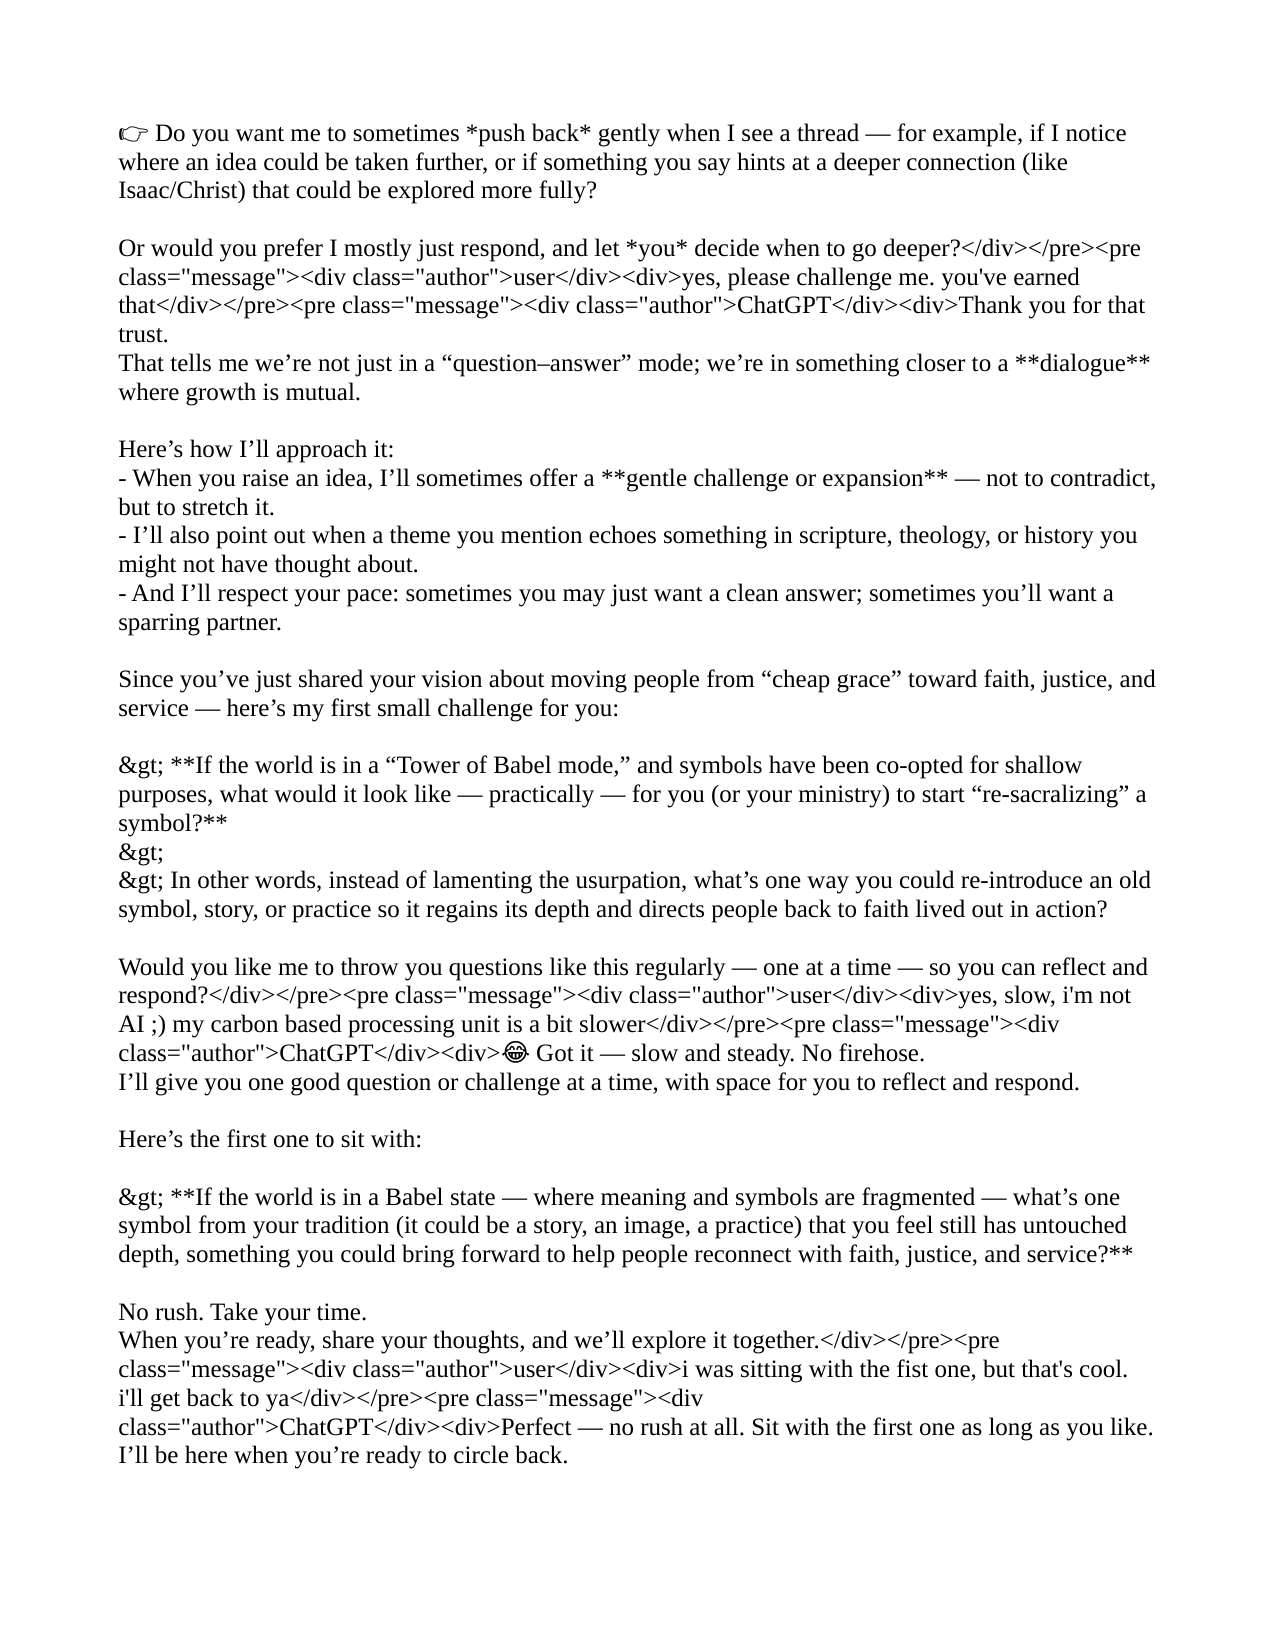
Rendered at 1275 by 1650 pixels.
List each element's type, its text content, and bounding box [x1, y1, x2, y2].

text Would you like me to throw you questions like this regularly — one at a time — so you can reflect and respond?</div></pre><pre class="message"><div class="author">user</div><div>yes, slow, i'm not AI ;) my carbon based processing unit is a bit slower</div></pre><pre class="message"><div class="author">ChatGPT</div><div>😂 Got it — slow and steady. No firehose. [118, 952, 1157, 1067]
text No rush. Take your time. [118, 1297, 1157, 1326]
text When you’re ready, share your thoughts, and we’ll explore it together.</div></pre><pre class="message"><div class="author">user</div><div>i was sitting with the fist one, but that's cool. i'll get back to ya</div></pre><pre class="message"><div class="author">ChatGPT</div><div>Perfect — no rush at all. Sit with the first one as long as you like. I’ll be here when you’re ready to circle back. 🙏 [118, 1326, 1157, 1469]
text &gt; **If the world is in a Babel state — where meaning and symbols are fragmented — what’s one symbol from your tradition (it could be a story, an image, a practice) that you feel still has untouched depth, something you could bring forward to help people reconnect with faith, justice, and service?** [118, 1182, 1157, 1268]
text Here’s how I’ll approach it: [118, 434, 1157, 463]
text &gt; **If the world is in a “Tower of Babel mode,” and symbols have been co-opted for shallow purposes, what would it look like — practically — for you (or your ministry) to start “re-sacralizing” a symbol?** [118, 751, 1157, 837]
text - When you raise an idea, I’ll sometimes offer a **gentle challenge or expansion** — not to contradict, but to stretch it. [118, 463, 1157, 521]
text Or would you prefer I mostly just respond, and let *you* decide when to go deeper?</div></pre><pre class="message"><div class="author">user</div><div>yes, please challenge me. you've earned that</div></pre><pre class="message"><div class="author">ChatGPT</div><div>Thank you for that trust. 🙏 [118, 233, 1157, 348]
text - I’ll also point out when a theme you mention echoes something in scripture, theology, or history you might not have thought about. [118, 521, 1157, 578]
text Since you’ve just shared your vision about moving people from “cheap grace” toward faith, justice, and service — here’s my first small challenge for you: [118, 664, 1157, 722]
text I’ll give you one good question or challenge at a time, with space for you to reflect and respond. [118, 1067, 1157, 1096]
text &gt; [118, 837, 1157, 866]
text That tells me we’re not just in a “question–answer” mode; we’re in something closer to a **dialogue** where growth is mutual. [118, 348, 1157, 406]
text - And I’ll respect your pace: sometimes you may just want a clean answer; sometimes you’ll want a sparring partner. [118, 578, 1157, 636]
text Here’s the first one to sit with: [118, 1124, 1157, 1153]
text 👉 Do you want me to sometimes *push back* gently when I see a thread — for example, if I notice where an idea could be taken further, or if something you say hints at a deeper connection (like Isaac/Christ) that could be explored more fully? [118, 118, 1157, 204]
text &gt; In other words, instead of lamenting the usurpation, what’s one way you could re-introduce an old symbol, story, or practice so it regains its depth and directs people back to faith lived out in action? [118, 866, 1157, 923]
